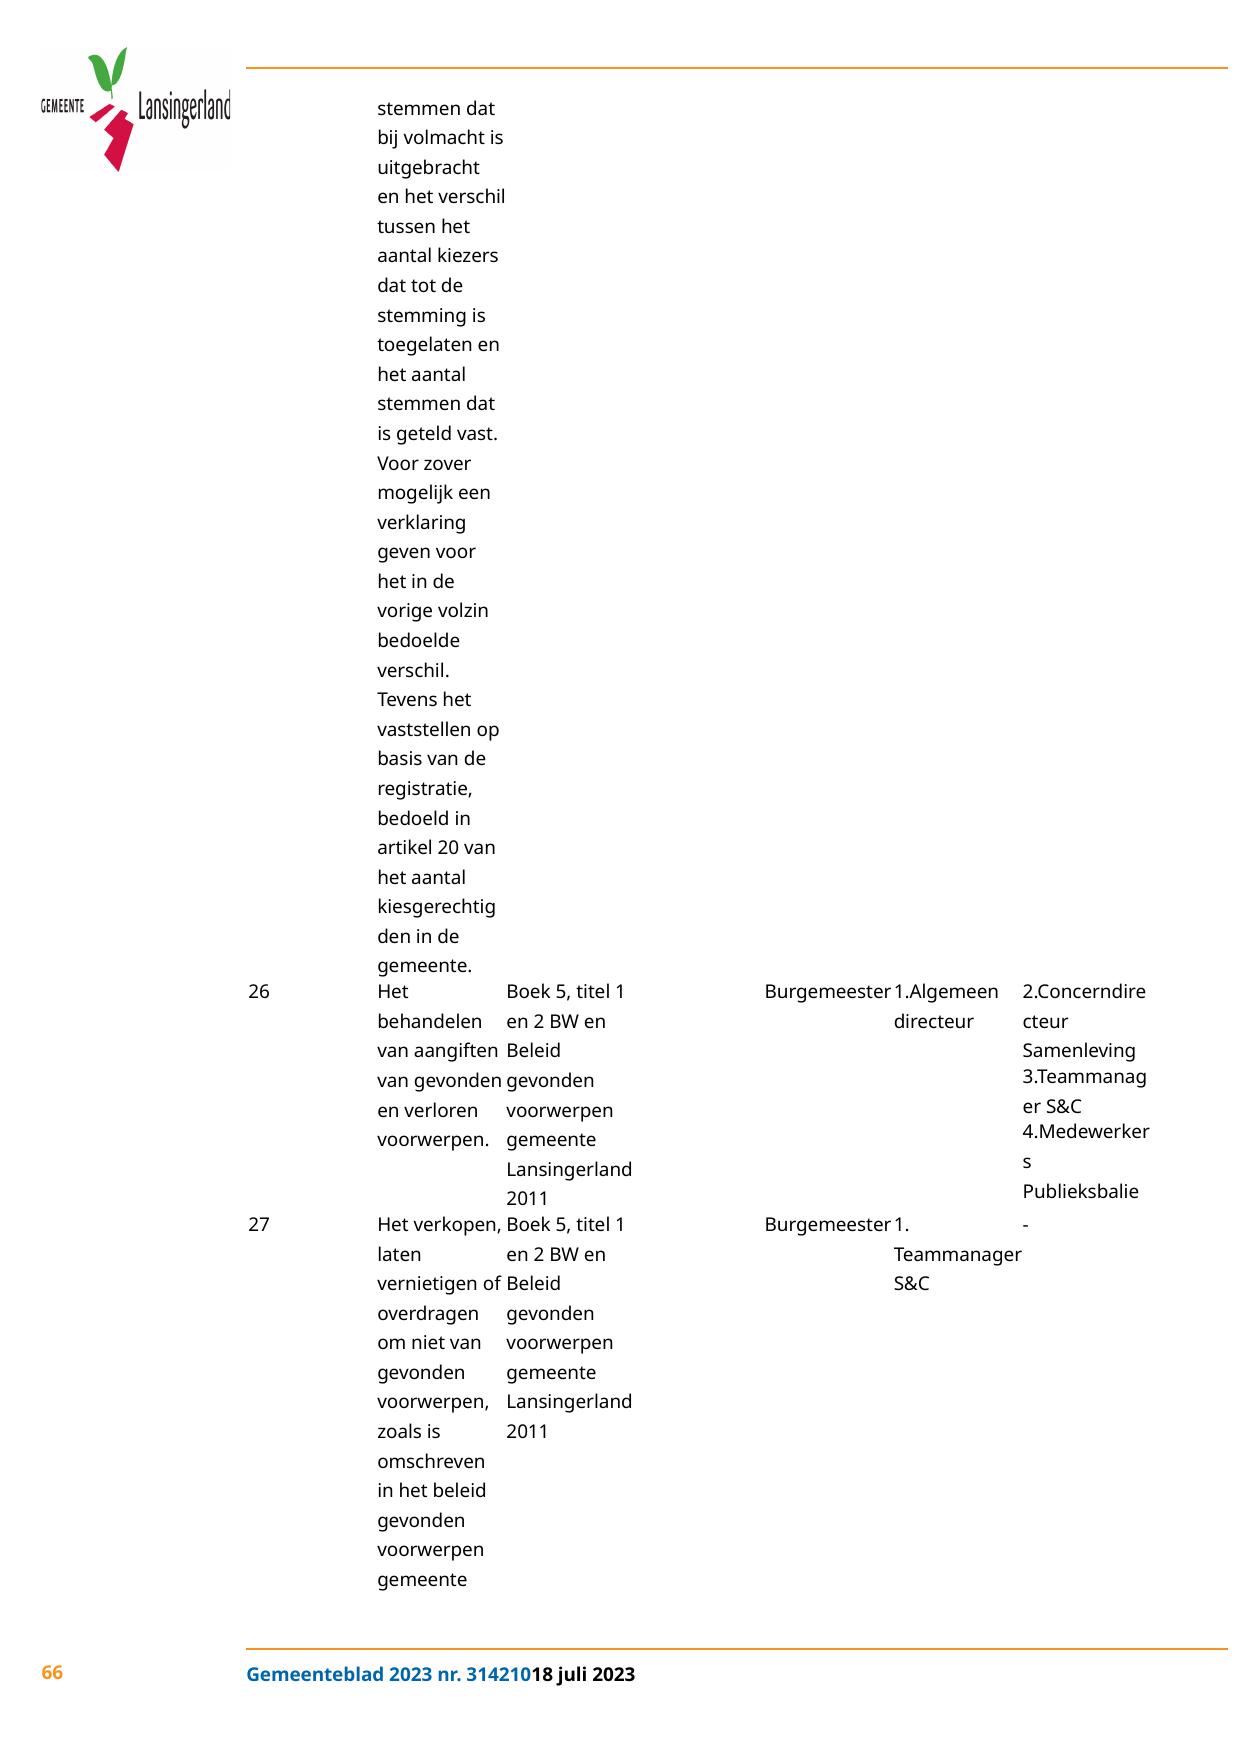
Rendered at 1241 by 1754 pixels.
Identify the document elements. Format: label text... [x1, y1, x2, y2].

table_cell 26 [248, 979, 377, 1211]
table_cell 27 [248, 1211, 377, 1592]
table_cell - [1023, 1211, 1152, 1592]
table_cell [248, 95, 377, 978]
table_cell 3.Teammanager S&C [1023, 1063, 1152, 1119]
table_cell [635, 979, 764, 1211]
table_cell [635, 1211, 764, 1592]
table_cell Boek 5, titel 1 en 2 BW en Beleid gevonden voorwerpen gemeente Lansingerland 2011 [506, 1211, 635, 1592]
table_cell Boek 5, titel 1 en 2 BW en Beleid gevonden voorwerpen gemeente Lansingerland 2011 [506, 979, 635, 1211]
table_cell Burgemeester [764, 1211, 893, 1592]
table_cell 1. Teammanager S&C [894, 1211, 1022, 1592]
table_cell [764, 95, 893, 978]
table_cell stemmen dat bij volmacht is uitgebracht en het verschil tussen het aantal kiezers dat tot de stemming is toegelaten en het aantal stemmen dat is geteld vast. Voor zover mogelijk een verklaring geven voor het in de vorige volzin bedoelde verschil. Tevens het vaststellen op basis van de registratie, bedoeld in artikel 20 van het aantal kiesgerechtigden in de gemeente. [377, 95, 506, 978]
picture [41, 47, 231, 172]
table_cell [894, 95, 1022, 978]
table_cell 2.Concerndirecteur Samenleving [1023, 979, 1152, 1063]
table_cell Burgemeester [764, 979, 893, 1211]
table_cell [1023, 95, 1152, 978]
table_cell [635, 95, 764, 978]
table_cell Het verkopen, laten vernietigen of overdragen om niet van gevonden voorwerpen, zoals is omschreven in het beleid gevonden voorwerpen gemeente [377, 1211, 506, 1592]
table_cell 4.Medewerkers Publieksbalie [1023, 1119, 1152, 1211]
table_cell Het behandelen van aangiften van gevonden en verloren voorwerpen. [377, 979, 506, 1211]
table_cell 1.Algemeen directeur [894, 979, 1022, 1211]
table_cell [506, 95, 635, 978]
